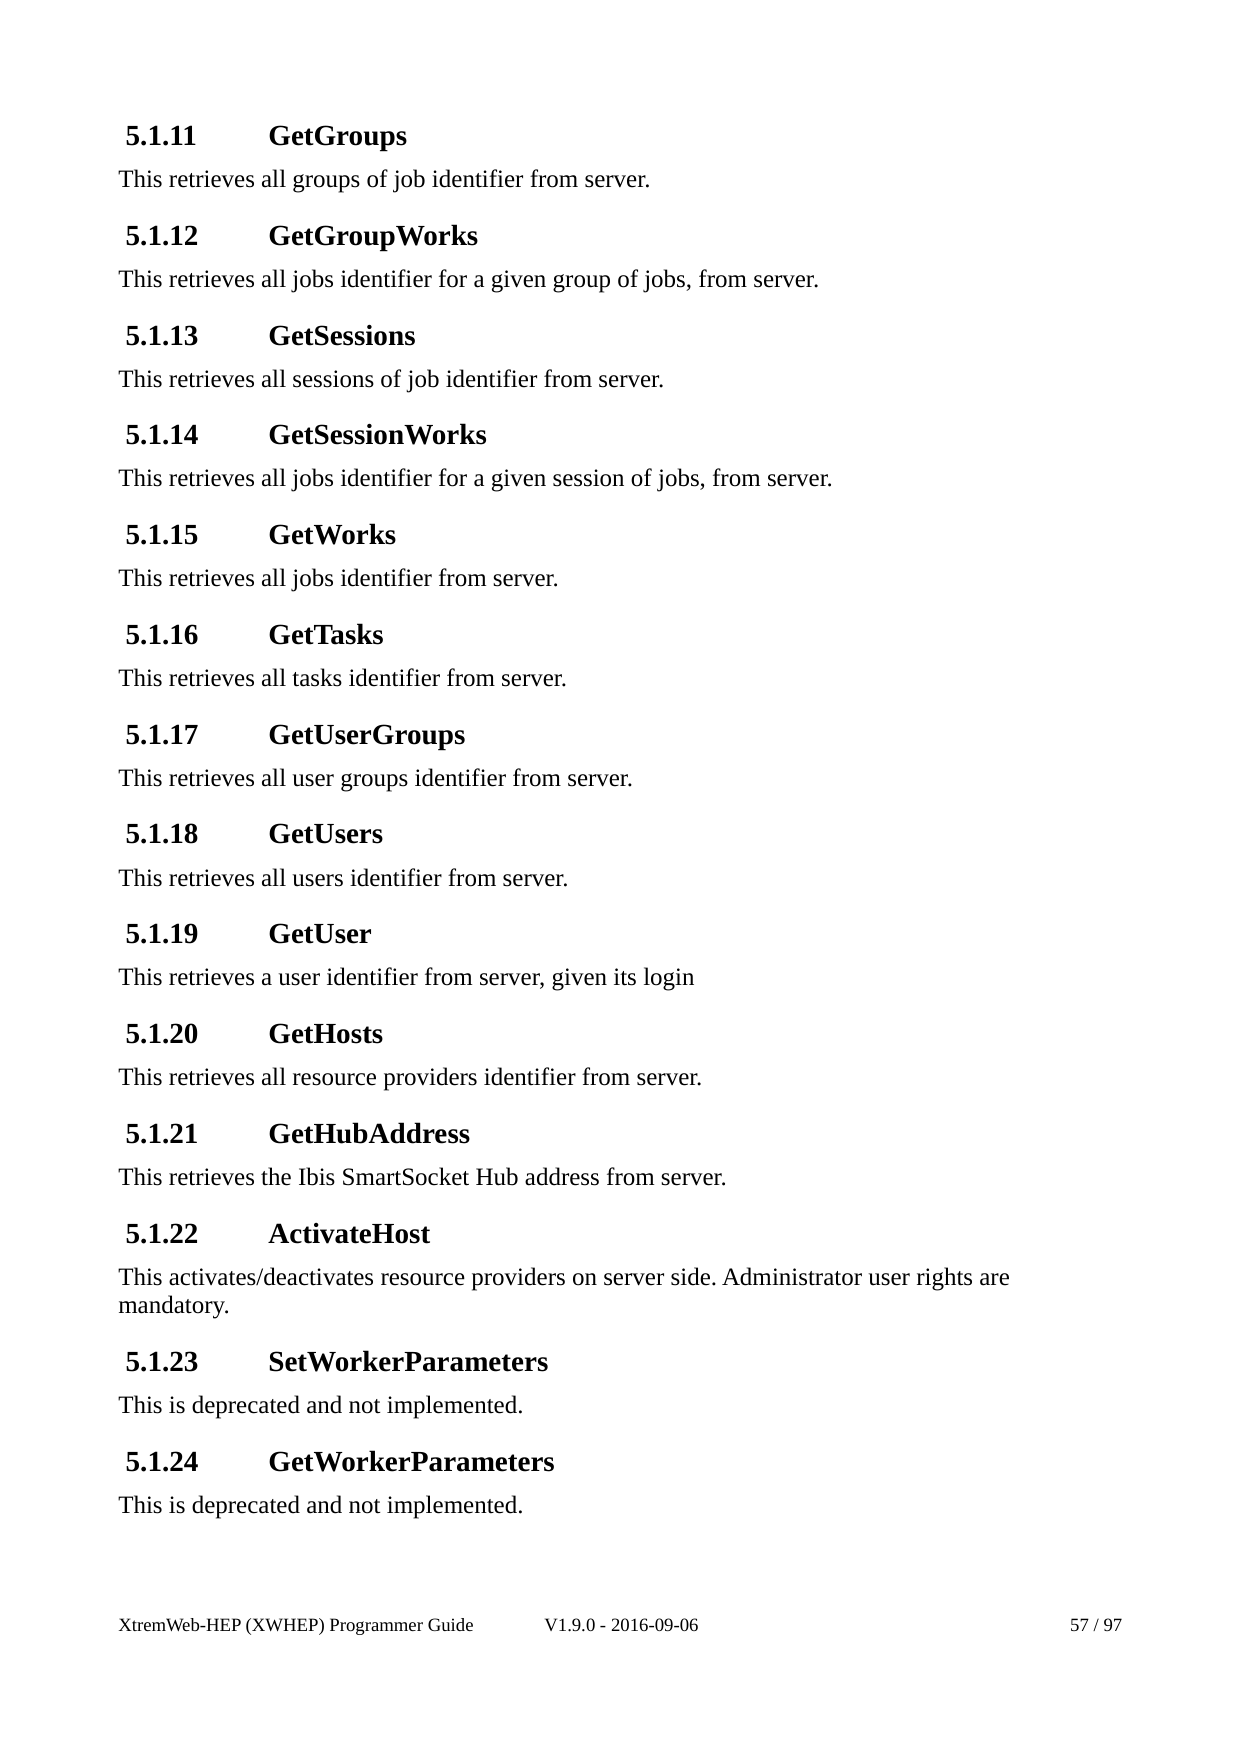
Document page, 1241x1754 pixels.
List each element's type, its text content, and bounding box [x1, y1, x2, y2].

text This retrieves all jobs identifier for a given session of jobs, from server. [118, 463, 1122, 492]
subtitle GetUser [118, 916, 1122, 950]
subtitle GetHubAddress [118, 1116, 1122, 1149]
text This is deprecated and not implemented. [118, 1390, 1122, 1419]
subtitle GetSessions [118, 318, 1122, 351]
subtitle GetTasks [118, 617, 1122, 651]
subtitle GetHosts [118, 1016, 1122, 1050]
text This retrieves all users identifier from server. [118, 863, 1122, 891]
subtitle GetGroupWorks [118, 218, 1122, 251]
subtitle GetSessionWorks [118, 417, 1122, 451]
text This retrieves all sessions of job identifier from server. [118, 364, 1122, 392]
text This retrieves all groups of job identifier from server. [118, 164, 1122, 193]
subtitle GetWorkerParameters [118, 1444, 1122, 1478]
text This retrieves all jobs identifier from server. [118, 563, 1122, 592]
subtitle GetWorks [118, 517, 1122, 551]
text This is deprecated and not implemented. [118, 1490, 1122, 1519]
text This retrieves the Ibis SmartSocket Hub address from server. [118, 1162, 1122, 1191]
subtitle GetUsers [118, 817, 1122, 850]
subtitle SetWorkerParameters [118, 1344, 1122, 1378]
subtitle ActivateHost [118, 1216, 1122, 1249]
text This retrieves all resource providers identifier from server. [118, 1062, 1122, 1091]
text This retrieves all jobs identifier for a given group of jobs, from server. [118, 264, 1122, 293]
text This retrieves all tasks identifier from server. [118, 663, 1122, 692]
text This retrieves a user identifier from server, given its login [118, 962, 1122, 991]
text This retrieves all user groups identifier from server. [118, 763, 1122, 792]
subtitle GetGroups [118, 118, 1122, 152]
text This activates/deactivates resource providers on server side. Administrator user rights are mandatory. [118, 1262, 1122, 1319]
subtitle GetUserGroups [118, 717, 1122, 750]
